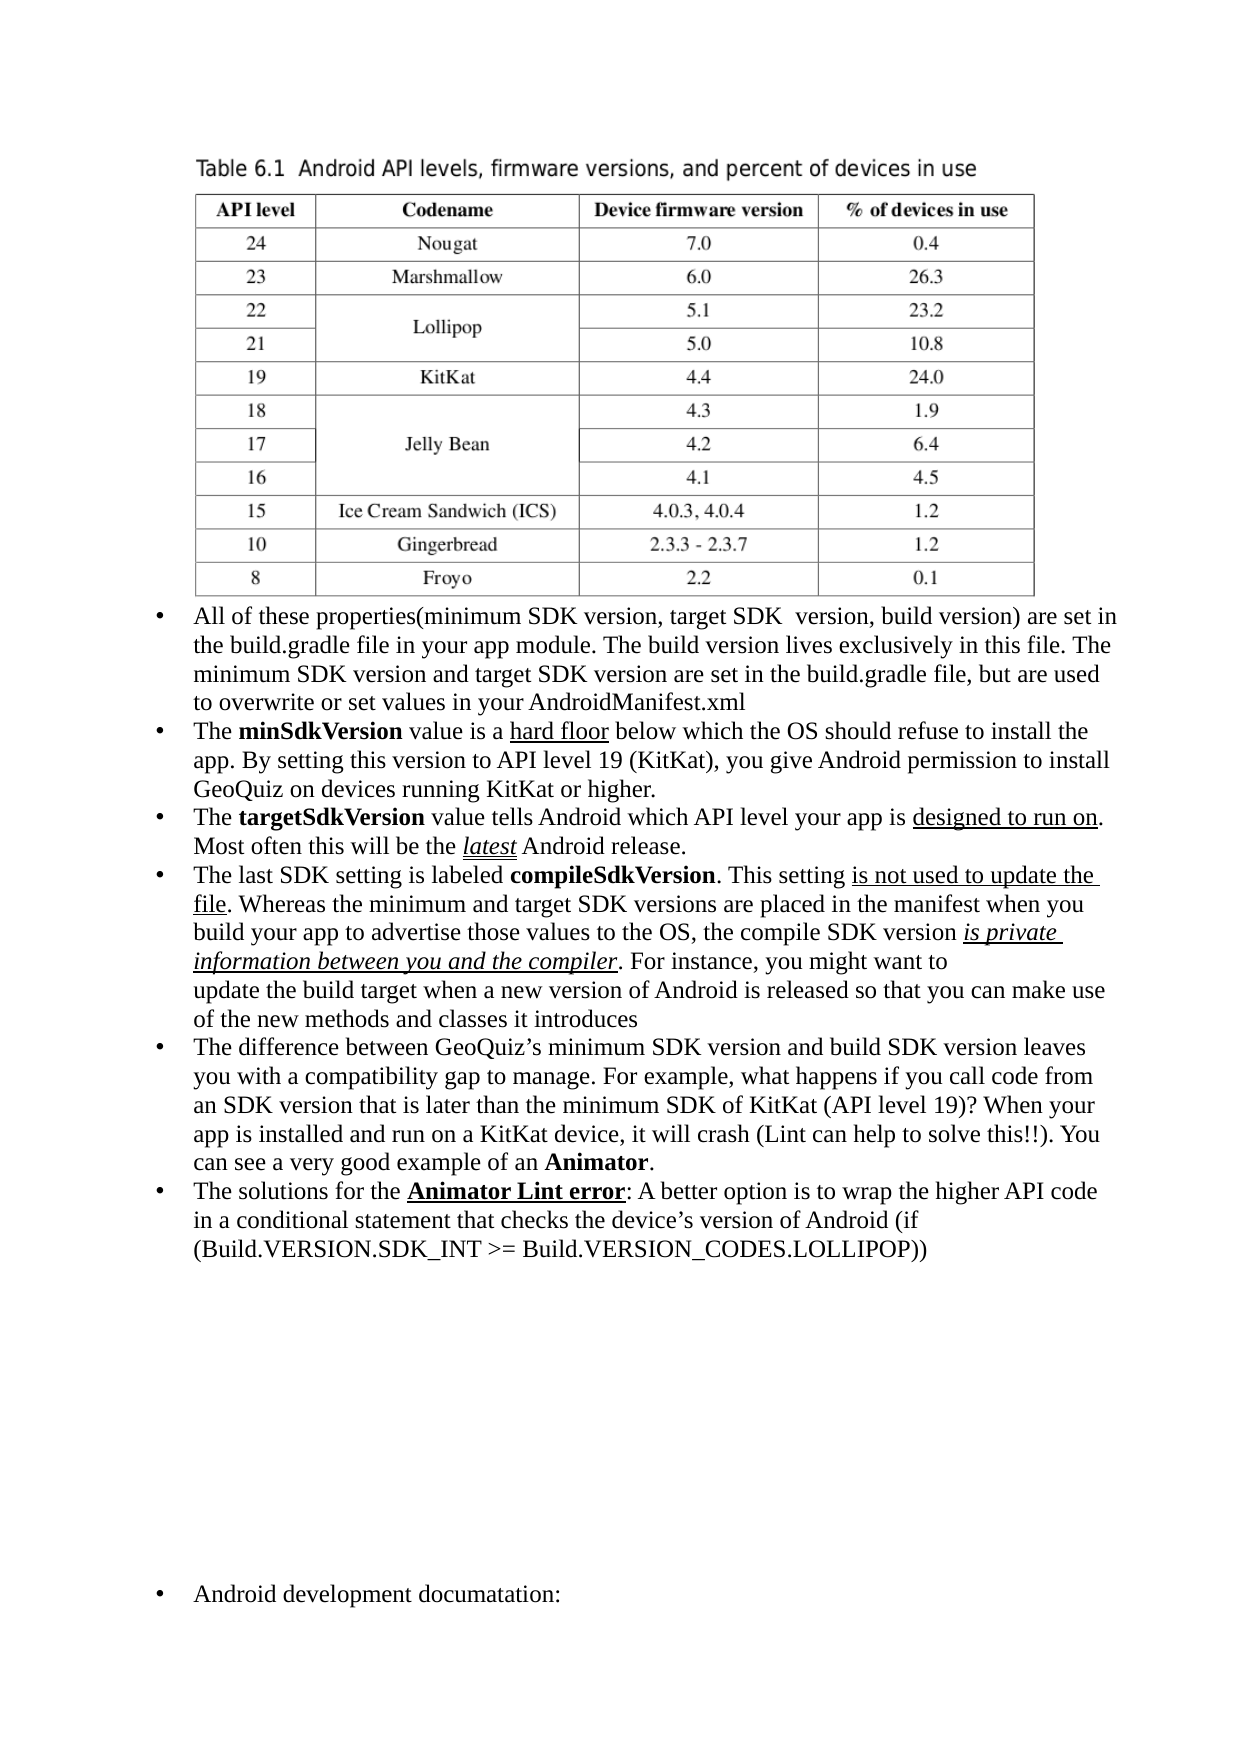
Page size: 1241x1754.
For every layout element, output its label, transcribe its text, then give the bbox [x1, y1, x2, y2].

list The last SDK setting is labeled compileSdkVersion. This setting is not used to update the file. Whereas the minimum and target SDK versions are placed in the manifest when you build your app to advertise those values to the OS, the compile SDK version is private information between you and the compiler. For instance, you might want to [156, 860, 1122, 975]
list Android development documatation: [156, 1579, 1122, 1607]
list The targetSdkVersion value tells Android which API level your app is designed to run on. Most often this will be the latest Android release. [156, 802, 1122, 860]
list The difference between GeoQuiz’s minimum SDK version and build SDK version leaves you with a compatibility gap to manage. For example, what happens if you call code from an SDK version that is later than the minimum SDK of KitKat (API level 19)? When your app is installed and run on a KitKat device, it will crash (Lint can help to solve this!!). You can see a very good example of an Animator. [156, 1032, 1122, 1176]
list update the build target when a new version of Android is released so that you can make use of the new methods and classes it introduces [156, 975, 1122, 1032]
list All of these properties(minimum SDK version, target SDK version, build version) are set in the build.gradle file in your app module. The build version lives exclusively in this file. The minimum SDK version and target SDK version are set in the build.gradle file, but are used to overwrite or set values in your AndroidManifest.xml [156, 602, 1122, 716]
picture [194, 146, 1047, 602]
list The minSdkVersion value is a hard floor below which the OS should refuse to install the app. By setting this version to API level 19 (KitKat), you give Android permission to install GeoQuiz on devices running KitKat or higher. [156, 716, 1122, 802]
list The solutions for the Animator Lint error: A better option is to wrap the higher API code in a conditional statement that checks the device’s version of Android (if (Build.VERSION.SDK_INT >= Build.VERSION_CODES.LOLLIPOP)) [156, 1176, 1122, 1262]
